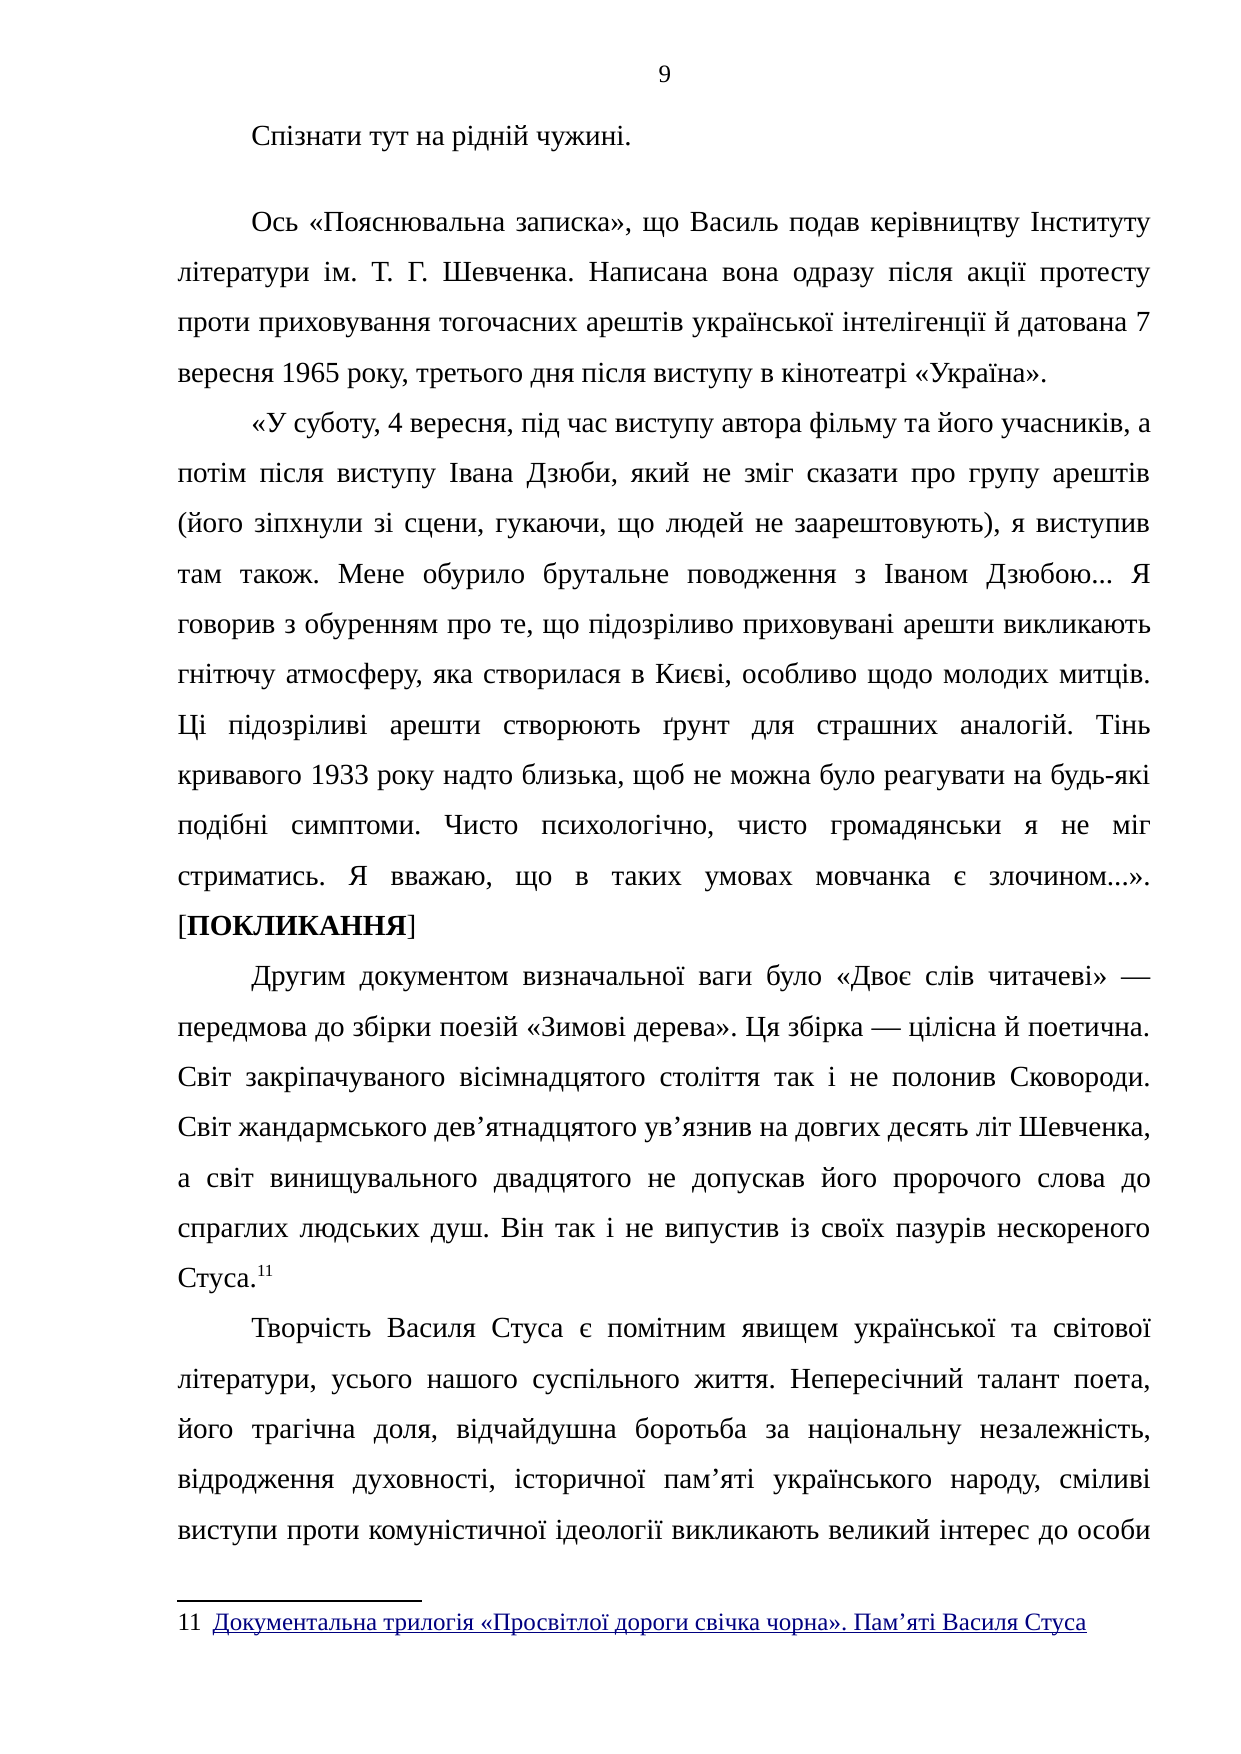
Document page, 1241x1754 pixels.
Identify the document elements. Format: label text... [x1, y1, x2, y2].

text Ось «Пояснювальна записка», що Василь подав керівництву Інституту літератури ім. Т. Г. Шевченка. Написана вона одразу після акції протесту проти приховування тогочасних арештів української інтелігенції й датована 7 вересня 1965 року, третього дня після виступу в кінотеатрі «Україна». [177, 204, 1152, 388]
text «У суботу, 4 вересня, під час виступу автора фільму та його учасників, а потім після виступу Івана Дзюби, який не зміг сказати про групу арештів (його зіпхнули зі сцени, гукаючи, що людей не заарештовують), я виступив там також. Мене обурило брутальне поводження з Іваном Дзюбою... Я говорив з обуренням про те, що підозріливо приховувані арешти викликають гнітючу атмосферу, яка створилася в Києві, особливо щодо молодих митців. Ці підозріливі арешти створюють ґрунт для страшних аналогій. Тінь кривавого 1933 року надто близька, щоб не можна було реагувати на будь-які подібні симптоми. Чисто психологічно, чисто громадянськи я не міг стриматись. Я вважаю, що в таких умовах мовчанка є злочином...». [ПОКЛИКАННЯ] [177, 405, 1152, 942]
text Творчість Василя Стуса є помітним явищем української та світової літератури, усього нашого суспільного життя. Непересічний талант поета, його трагічна доля, відчайдушна боротьба за національну незалежність, відродження духовності, історичної пам’яті українського народу, сміливі виступи проти комуністичної ідеології викликають великий інтерес до особи [177, 1311, 1152, 1545]
text Спізнати тут на рідній чужині. [177, 118, 1152, 152]
text Другим документом визначальної ваги було «Двоє слів читачеві» — передмова до збірки поезій «Зимові дерева». Ця збірка — цілісна й поетична. Світ закріпачуваного вісімнадцятого століття так і не полонив Сковороди. Світ жандармського дев’ятнадцятого ув’язнив на довгих десять літ Шевченка, а світ винищувального двадцятого не допускав його пророчого слова до спраглих людських душ. Він так і не випустив із своїх пазурів нескореного Стуса. [177, 958, 1152, 1294]
text Документальна трилогія «Просвітлої дороги свічка чорна». Пам’яті Василя Стуса [177, 1607, 1152, 1636]
